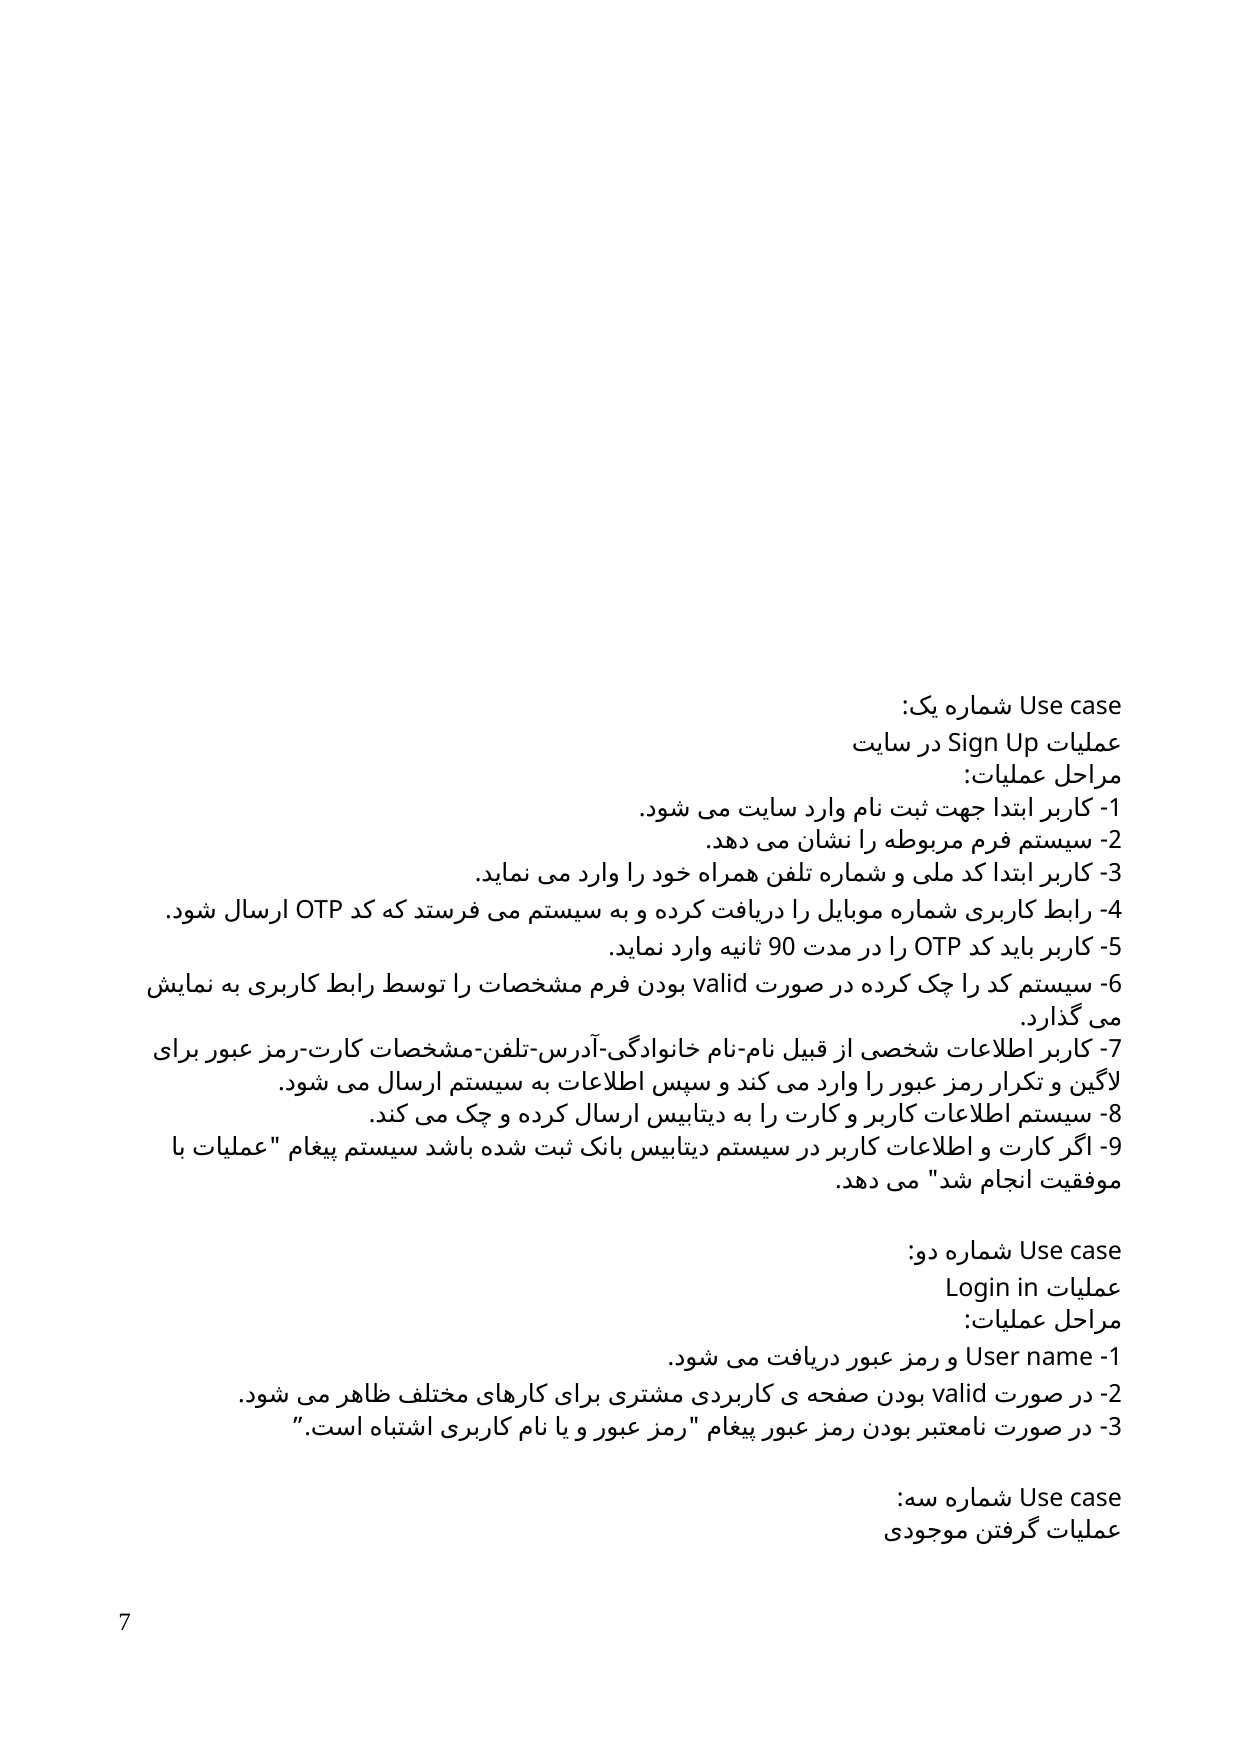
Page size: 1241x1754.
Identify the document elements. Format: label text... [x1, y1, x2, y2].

text مراحل عملیات: [118, 761, 1122, 794]
text 3- در صورت نامعتبر بودن رمز عبور پیغام "رمز عبور و یا نام کاربری اشتباه است.” [118, 1413, 1122, 1445]
text Use case شماره سه: [118, 1479, 1122, 1516]
text 1- کاربر ابتدا جهت ثبت نام وارد سایت می شود. [118, 794, 1122, 826]
text مراحل عملیات: [118, 1306, 1122, 1339]
text عملیات Login in [118, 1269, 1122, 1306]
text 6- سیستم کد را چک کرده در صورت valid بودن فرم مشخصات را توسط رابط کاربری به نمایش می گذارد. [118, 966, 1122, 1035]
text 2- سیستم فرم مربوطه را نشان می دهد. [118, 826, 1122, 859]
text 7- کاربر اطلاعات شخصی از قبیل نام-نام خانوادگی-آدرس-تلفن-مشخصات کارت-رمز عبور برای لاگین و تکرار رمز عبور را وارد می کند و سپس اطلاعات به سیستم ارسال می شود. [118, 1035, 1122, 1100]
text 8- سیستم اطلاعات کاربر و کارت را به دیتابیس ارسال کرده و چک می کند. [118, 1100, 1122, 1133]
text Use case شماره دو: [118, 1232, 1122, 1269]
text 4- رابط کاربری شماره موبایل را دریافت کرده و به سیستم می فرستد که کد OTP ارسال شود. [118, 892, 1122, 929]
text عملیات گرفتن موجودی [118, 1516, 1122, 1549]
text Use case شماره یک: [118, 687, 1122, 724]
text 2- در صورت valid بودن صفحه ی کاربردی مشتری برای کارهای مختلف ظاهر می شود. [118, 1376, 1122, 1413]
text 5- کاربر باید کد OTP را در مدت 90 ثانیه وارد نماید. [118, 929, 1122, 966]
text 3- کاربر ابتدا کد ملی و شماره تلفن همراه خود را وارد می نماید. [118, 859, 1122, 892]
text 1- User name و رمز عبور دریافت می شود. [118, 1339, 1122, 1376]
text عملیات Sign Up در سایت [118, 724, 1122, 761]
text 9- اگر کارت و اطلاعات کاربر در سیستم دیتابیس بانک ثبت شده باشد سیستم پیغام "عملیات با موفقیت انجام شد" می دهد. [118, 1133, 1122, 1198]
